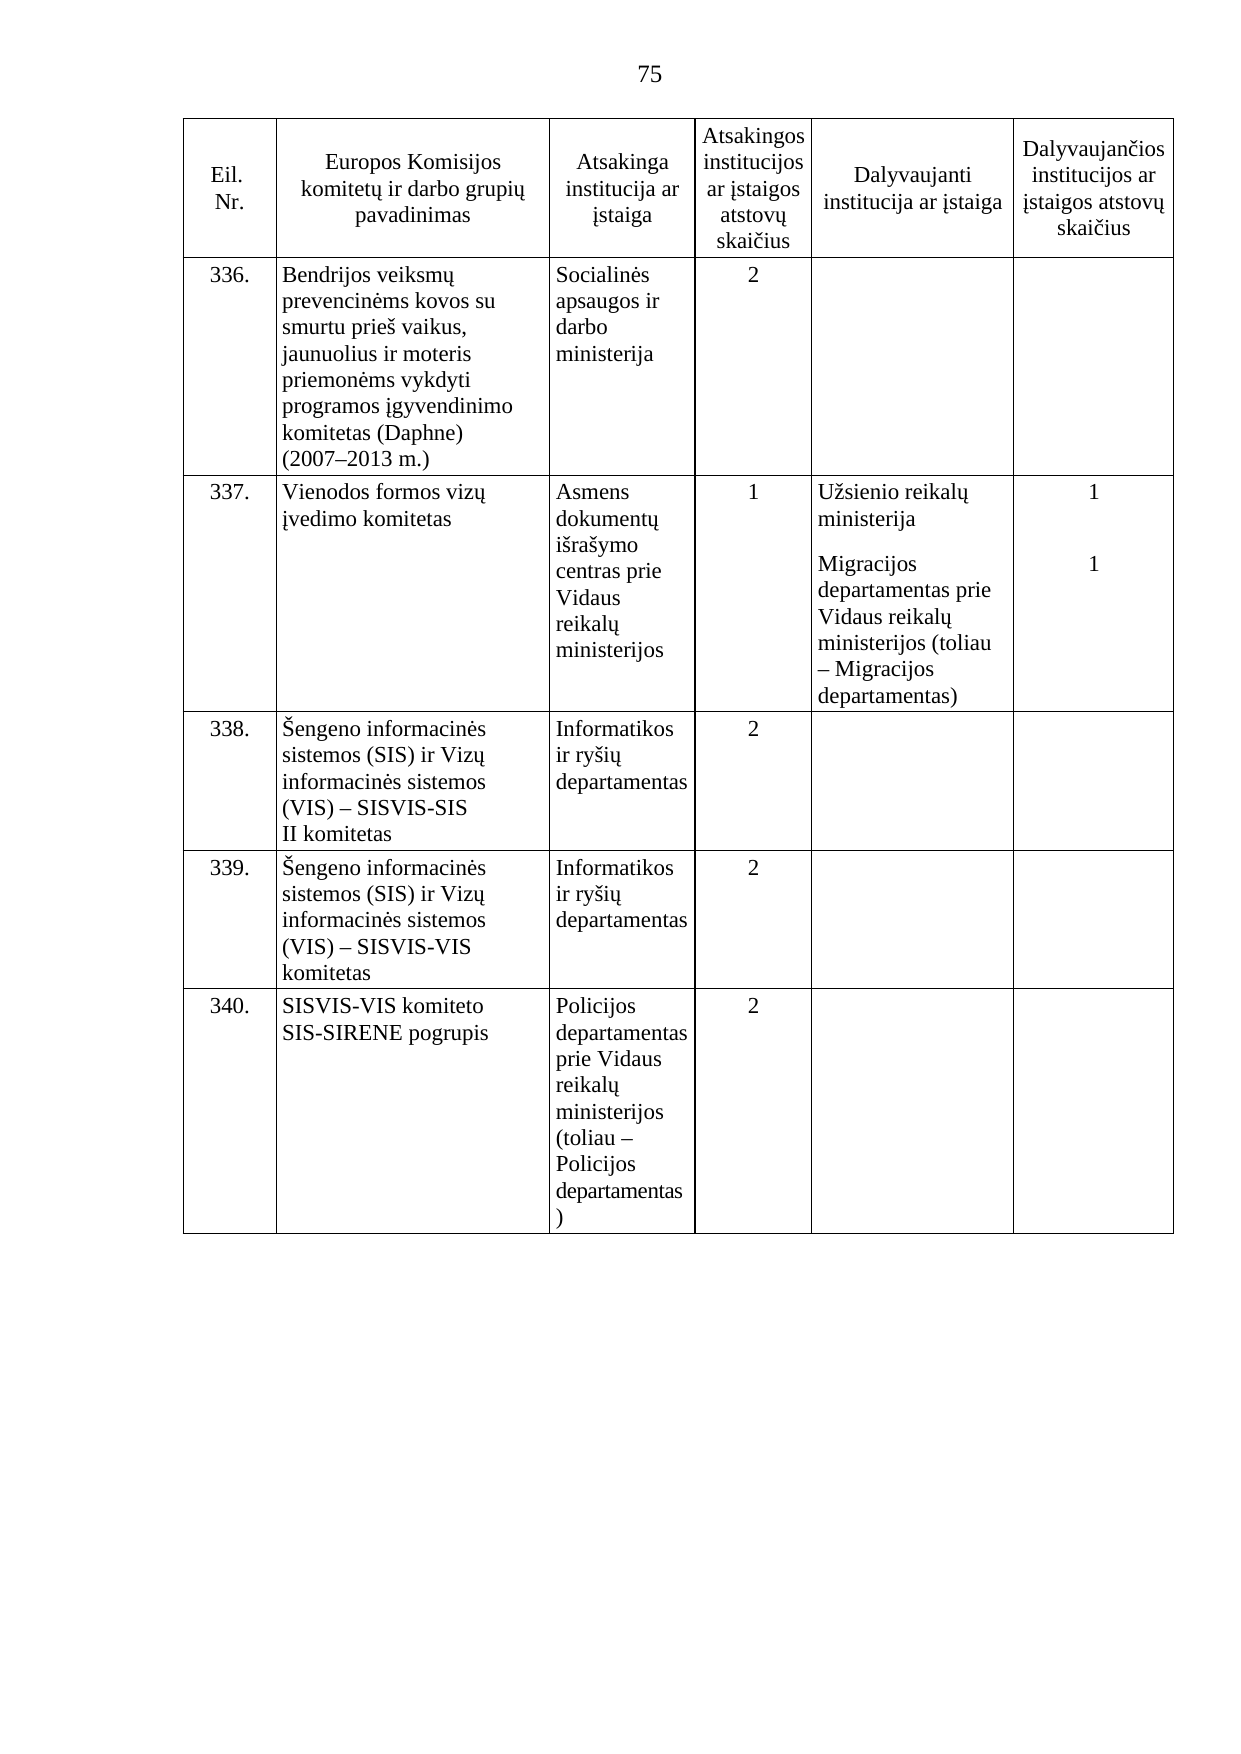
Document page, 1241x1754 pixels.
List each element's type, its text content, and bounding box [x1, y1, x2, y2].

table_header Eil. Nr. [184, 119, 276, 257]
table_cell [1174, 850, 1187, 988]
table_cell Šengeno informacinės sistemos (SIS) ir Vizų informacinės sistemos (VIS) – SISVIS-VIS komitetas [277, 851, 549, 988]
table_header Atsakinga institucija ar įstaiga [550, 119, 694, 257]
table_cell [812, 712, 1013, 850]
table_cell [277, 534, 549, 711]
table_cell 336. [184, 258, 276, 474]
table_cell [1014, 258, 1173, 474]
table_cell [1014, 851, 1173, 988]
table_cell [1174, 988, 1187, 1232]
table_header Dalyvaujančios institucijos ar įstaigos atstovų skaičius [1014, 119, 1173, 257]
table_cell [1014, 712, 1173, 850]
table_cell [1014, 989, 1173, 1232]
table_cell 339. [184, 851, 276, 988]
table_cell Migracijos departamentas prie Vidaus reikalų ministerijos (toliau – Migracijos departamentas) [812, 534, 1013, 711]
table_cell [812, 258, 1013, 474]
table_header Europos Komisijos komitetų ir darbo grupių pavadinimas [277, 119, 549, 257]
table_cell [1174, 475, 1187, 534]
table_cell Vienodos formos vizų įvedimo komitetas [277, 476, 549, 534]
table_cell 340. [184, 989, 276, 1232]
table_header [1174, 118, 1187, 257]
table_cell Šengeno informacinės sistemos (SIS) ir Vizų informacinės sistemos (VIS) – SISVIS-SIS II komitetas [277, 712, 549, 850]
table_cell 2 [696, 712, 811, 850]
table_cell Informatikos ir ryšių departamentas [550, 712, 694, 850]
table_cell 1 [696, 476, 811, 534]
table_cell [812, 989, 1013, 1232]
table_cell Bendrijos veiksmų prevencinėms kovos su smurtu prieš vaikus, jaunuolius ir moteris priemonėms vykdyti programos įgyvendinimo komitetas (Daphne) (2007–2013 m.) [277, 258, 549, 474]
table_cell 2 [696, 258, 811, 474]
table_cell 1 [1014, 534, 1173, 711]
table_cell Informatikos ir ryšių departamentas [550, 851, 694, 988]
table_cell 338. [184, 712, 276, 850]
table_cell [184, 534, 276, 711]
table_header Atsakingos institucijos ar įstaigos atstovų skaičius [696, 119, 811, 257]
table_cell Policijos departamentas prie Vidaus reikalų ministerijos (toliau – Policijos departamentas) [550, 989, 694, 1232]
table_cell [812, 851, 1013, 988]
table_cell SISVIS-VIS komiteto SIS-SIRENE pogrupis [277, 989, 549, 1232]
table_cell [696, 534, 811, 711]
table_cell Asmens dokumentų išrašymo centras prie Vidaus reikalų ministerijos [550, 476, 694, 711]
table_header Dalyvaujanti institucija ar įstaiga [812, 119, 1013, 257]
table_cell [1174, 534, 1187, 711]
table_cell 1 [1014, 476, 1173, 534]
table_cell [1174, 257, 1187, 474]
table_cell 2 [696, 851, 811, 988]
table_cell Užsienio reikalų ministerija [812, 476, 1013, 534]
table_cell 2 [696, 989, 811, 1232]
table_cell 337. [184, 476, 276, 534]
table_cell Socialinės apsaugos ir darbo ministerija [550, 258, 694, 474]
table_cell [1174, 711, 1187, 850]
